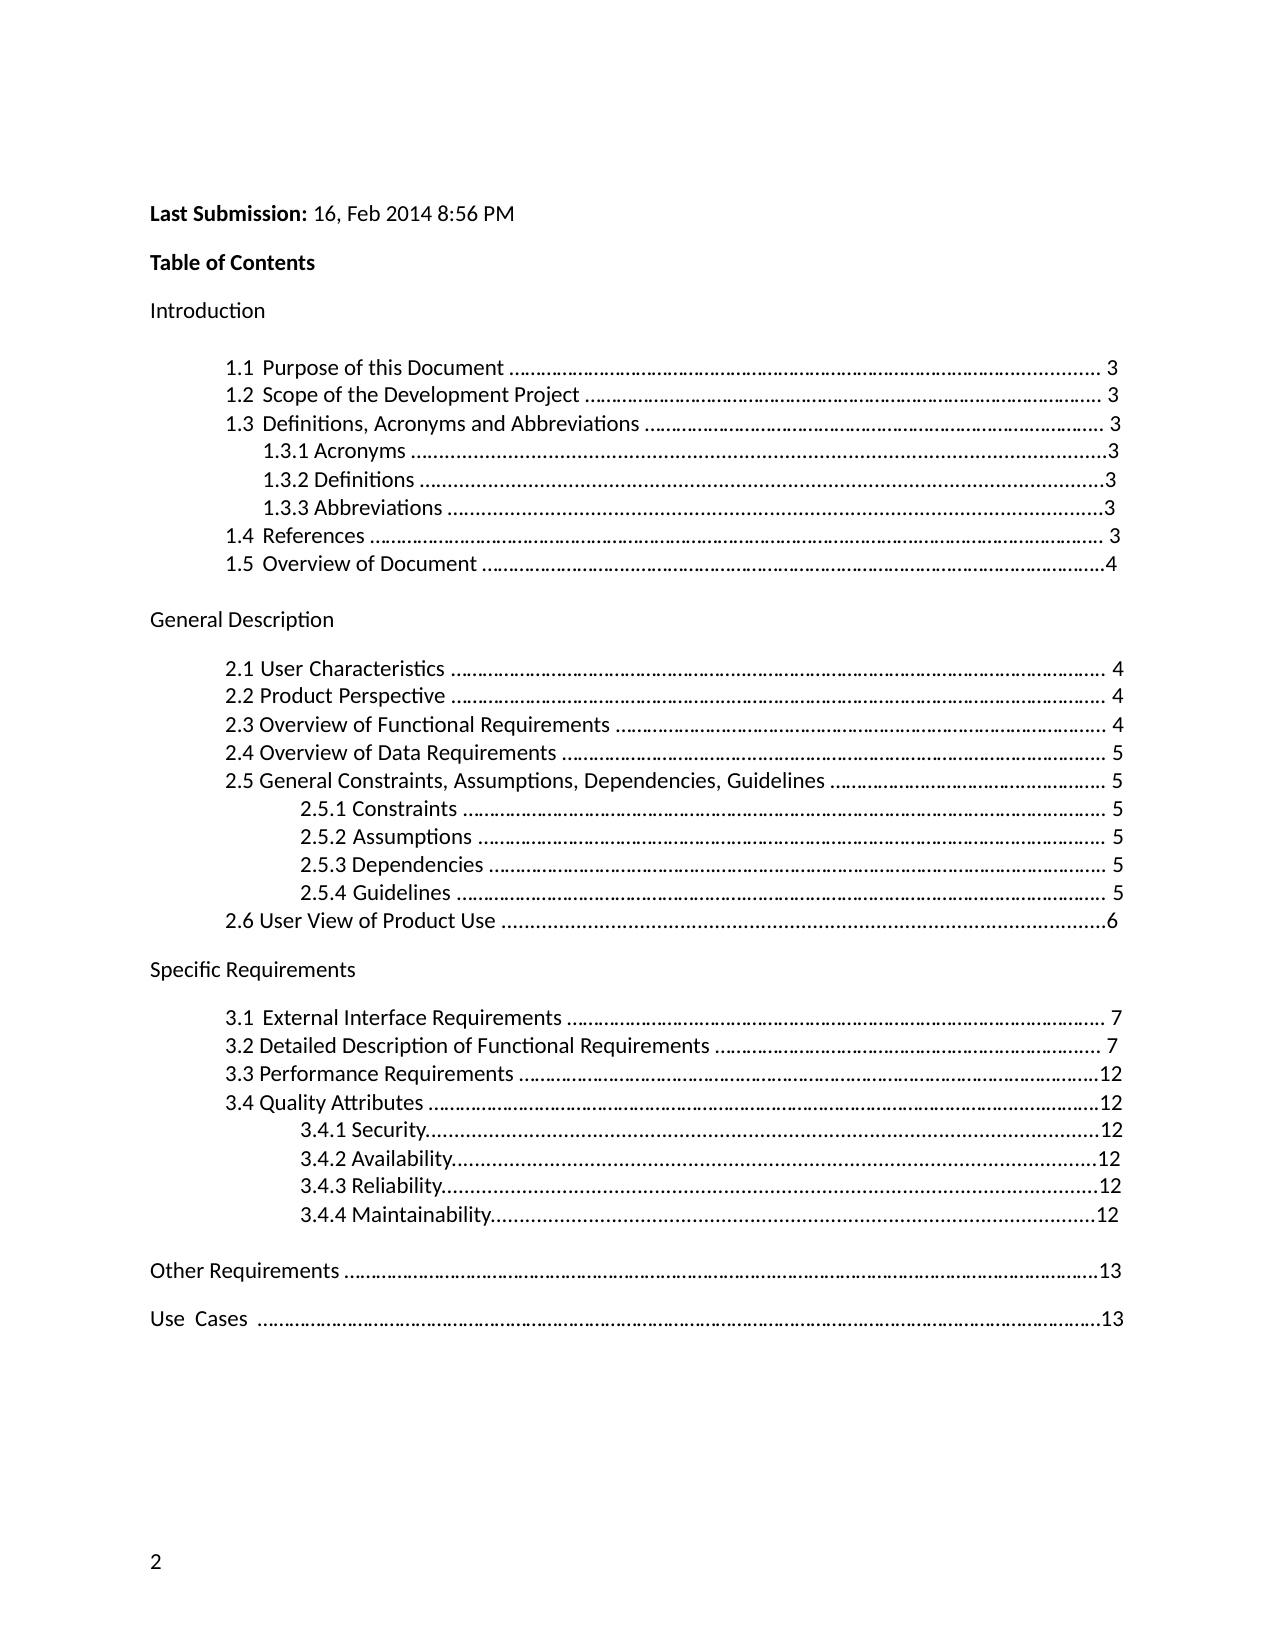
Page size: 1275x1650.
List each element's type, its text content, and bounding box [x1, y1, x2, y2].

text Use Cases …………………………………………………………………………………………………….………………………………………13 [150, 1304, 1125, 1389]
text 2.1 User Characteristics ………………………………………………..………………………………………………………….. 4 2.2 Product Perspective ……………………………………………..…………………………………………………………….. 4 2.3 Overview of Functional Requirements ………………………………………………………………………………... 4 2.4 Overview of Data Requirements ………………………………..……………………………………………………….. 5 2.5 General Constraints, Assumptions, Dependencies, Guidelines ………………………………..………….. 5 2.5.1 Constraints ………………………………………………………………………………………………………….. 5 2.5.2 Assumptions ……………………………………………………………………………………………………….. 5 2.5.3 Dependencies …………………………………….……………………………………………………………….. 5 2.5.4 Guidelines ……………………………………………….………………………………………………………….. 5 2.6 User View of Product Use .........................................................................................................6 [150, 654, 1125, 934]
text 3.4.2 Availability................................................................................................................12 [225, 1144, 1125, 1172]
text Last Submission: 16, Feb 2014 8:56 PM [150, 199, 1125, 227]
list External Interface Requirements …………………….………………………………………………………………….. 7 3.2 Detailed Description of Functional Requirements …………………………………………………………….... 7 3.3 Performance Requirements ………………………………………………………………………………………………..12 3.4 Quality Attributes …………………………………………………………………………………………………..….……….12 [225, 1003, 1125, 1116]
list 1.3.2 Definitions …....................................................................................................................3 [225, 465, 1125, 493]
text Introduction [150, 297, 1125, 324]
list Purpose of this Document ……………………………………………………………………………………............... 3 [225, 353, 1125, 381]
list Overview of Document ………………………..……………………………………………………………………………..4 [225, 549, 1125, 577]
list 1.3.1 Acronyms …......................................................................................................................3 [225, 437, 1125, 465]
text 3.4.1 Security.....................................................................................................................12 [225, 1116, 1125, 1144]
text 3.4.4 Maintainability.........................................................................................................12 [225, 1200, 1125, 1228]
text General Description [150, 605, 1125, 633]
list References ……………………………………………………………………………….………….…………………………….. 3 [225, 521, 1125, 549]
text Table of Contents [150, 248, 1125, 276]
text Specific Requirements [150, 955, 1125, 983]
list 1.3.3 Abbreviations …...............................................................................................................3 [225, 493, 1125, 521]
list Definitions, Acronyms and Abbreviations ……………………………………………………………….………….. 3 [225, 409, 1125, 437]
text Other Requirements ……………………………………………………………………….…………………………………………………….13 [150, 1256, 1125, 1284]
list Scope of the Development Project …………………………………………………………………………………….. 3 [225, 381, 1125, 409]
text 3.4.3 Reliability..................................................................................................................12 [225, 1172, 1125, 1200]
